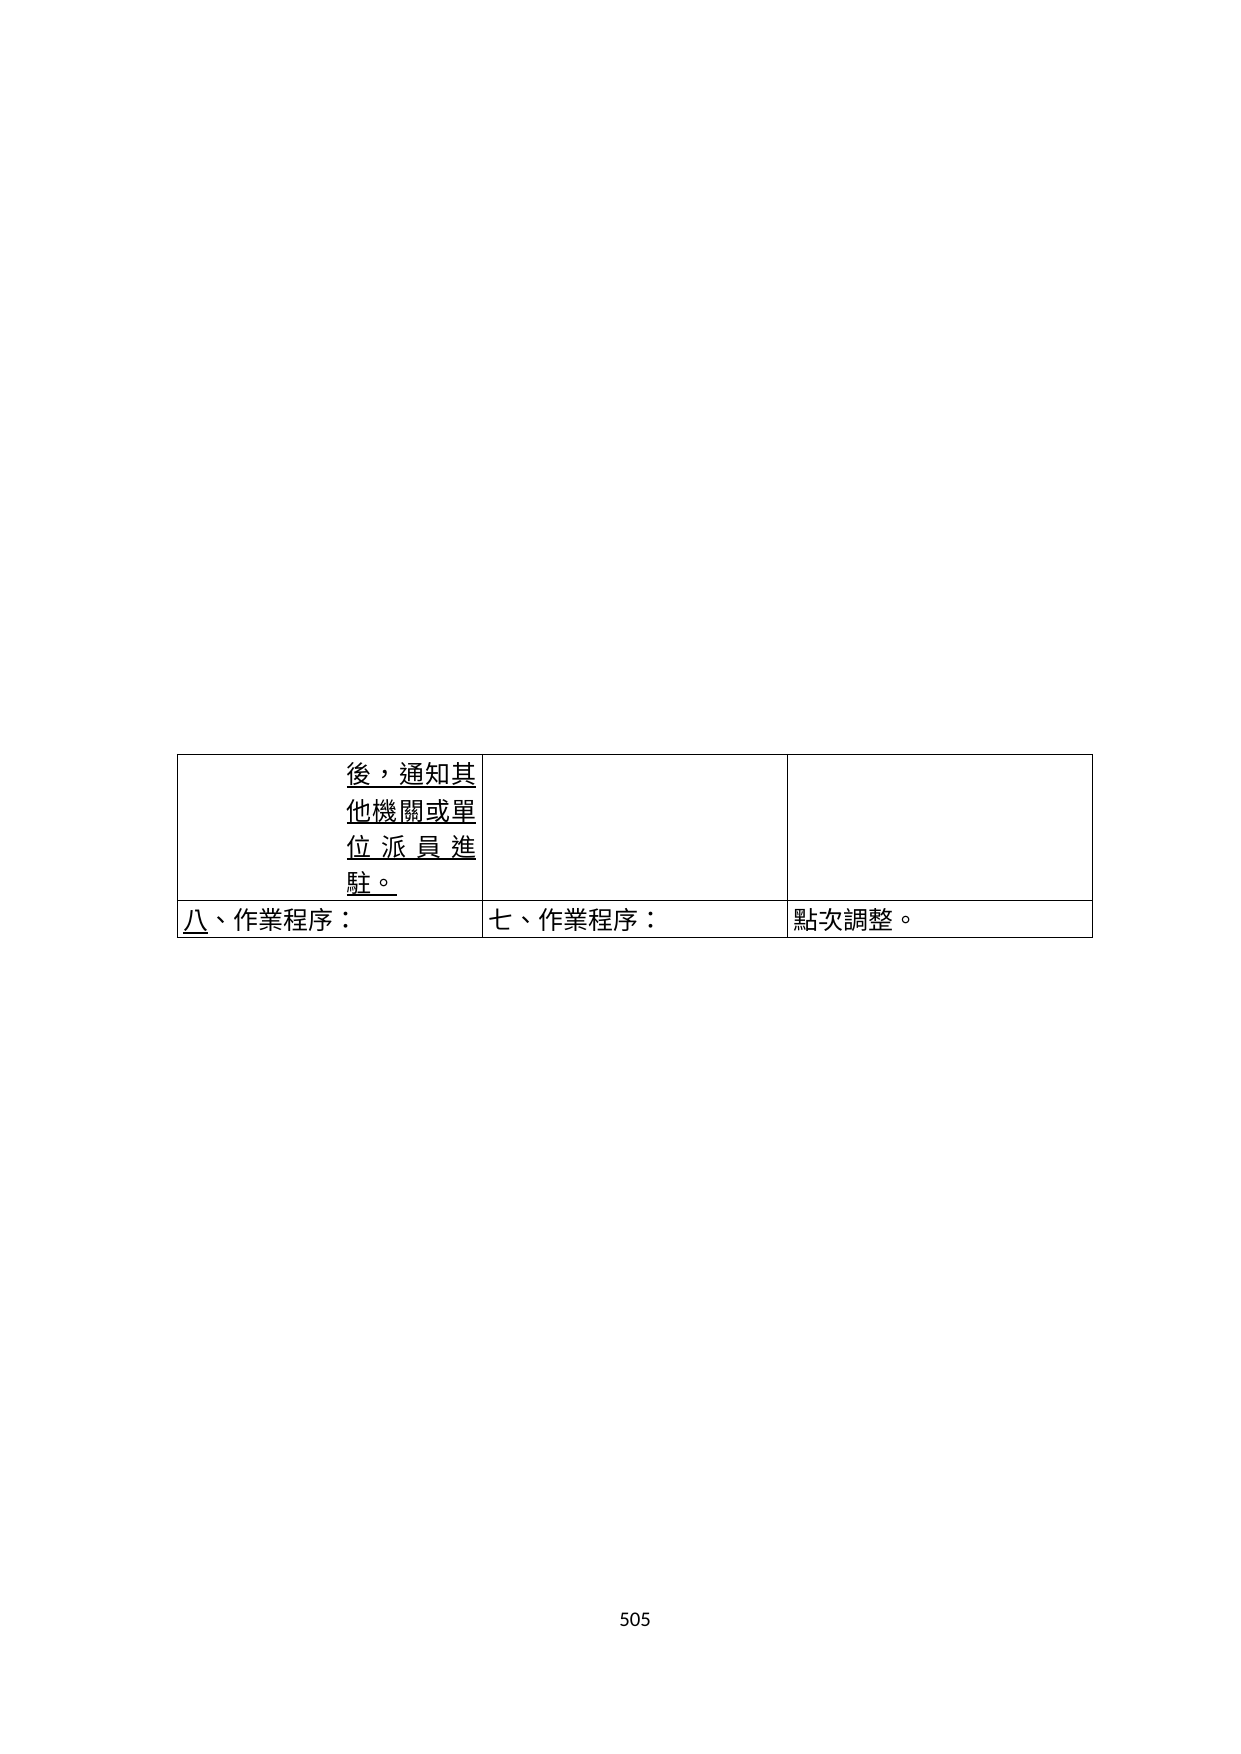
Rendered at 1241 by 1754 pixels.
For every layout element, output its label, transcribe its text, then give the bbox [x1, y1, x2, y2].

table_cell 七、作業程序： [483, 901, 787, 937]
table_cell 八、作業程序： [178, 901, 482, 937]
table_cell 點次調整。 [788, 901, 1092, 937]
table_cell 後，通知其他機關或單位派員進駐。 [178, 755, 482, 900]
table_cell [788, 755, 1092, 900]
